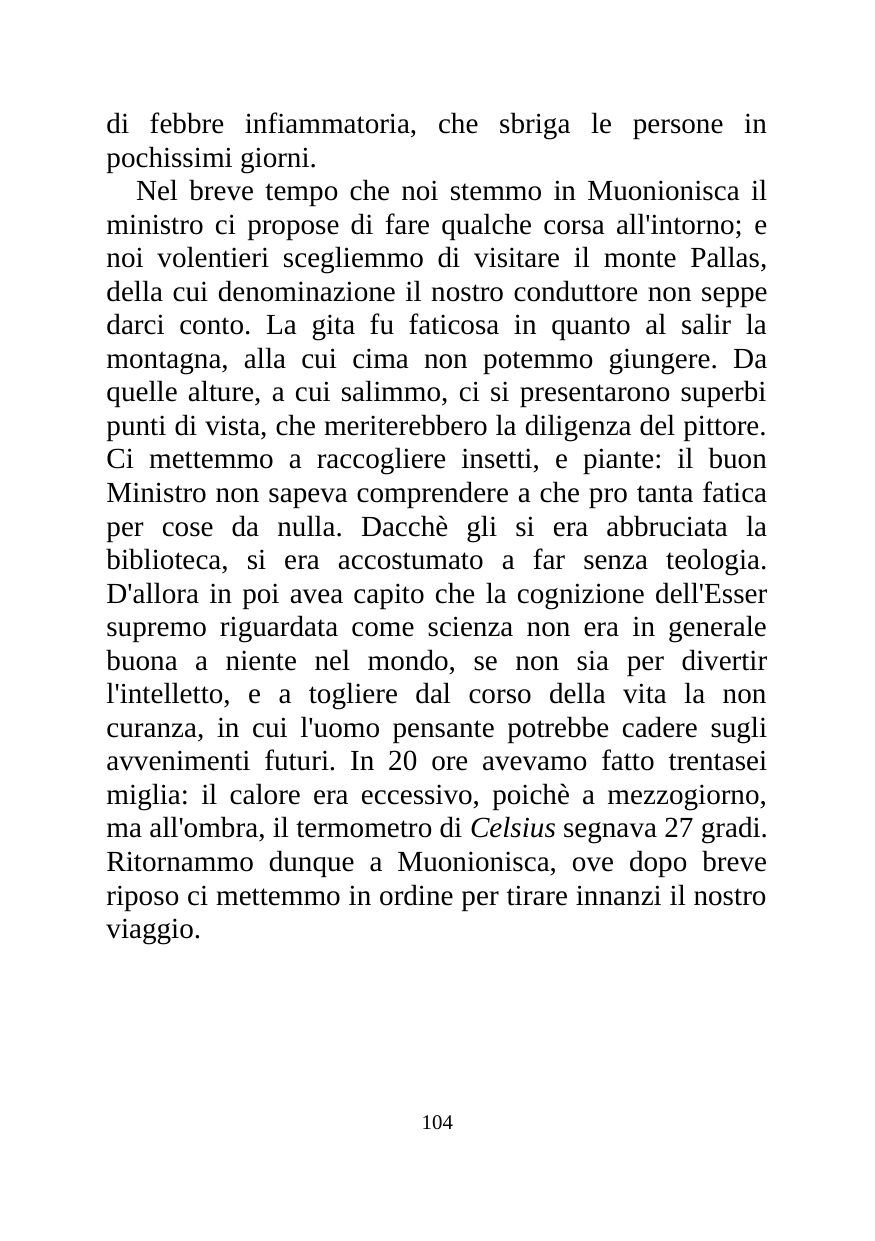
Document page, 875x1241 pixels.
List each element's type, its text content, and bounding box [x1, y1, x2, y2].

text di febbre infiammatoria, che sbriga le persone in pochissimi giorni. [106, 106, 768, 173]
text Nel breve tempo che noi stemmo in Muonionisca il ministro ci propose di fare qualche corsa all'intorno; e noi volentieri scegliemmo di visitare il monte Pallas, della cui denominazione il nostro conduttore non seppe darci conto. La gita fu faticosa in quanto al salir la montagna, alla cui cima non potemmo giungere. Da quelle alture, a cui salimmo, ci si presentarono superbi punti di vista, che meriterebbero la diligenza del pittore. Ci mettemmo a raccogliere insetti, e piante: il buon Ministro non sapeva comprendere a che pro tanta fatica per cose da nulla. Dacchè gli si era abbruciata la biblioteca, si era accostumato a far senza teologia. D'allora in poi avea capito che la cognizione dell'Esser supremo riguardata come scienza non era in generale buona a niente nel mondo, se non sia per divertir l'intelletto, e a togliere dal corso della vita la non curanza, in cui l'uomo pensante potrebbe cadere sugli avvenimenti futuri. In 20 ore avevamo fatto trentasei miglia: il calore era eccessivo, poichè a mezzogiorno, ma all'ombra, il termometro di Celsius segnava 27 gradi. Ritornammo dunque a Muonionisca, ove dopo breve riposo ci mettemmo in ordine per tirare innanzi il nostro viaggio. [106, 173, 768, 945]
